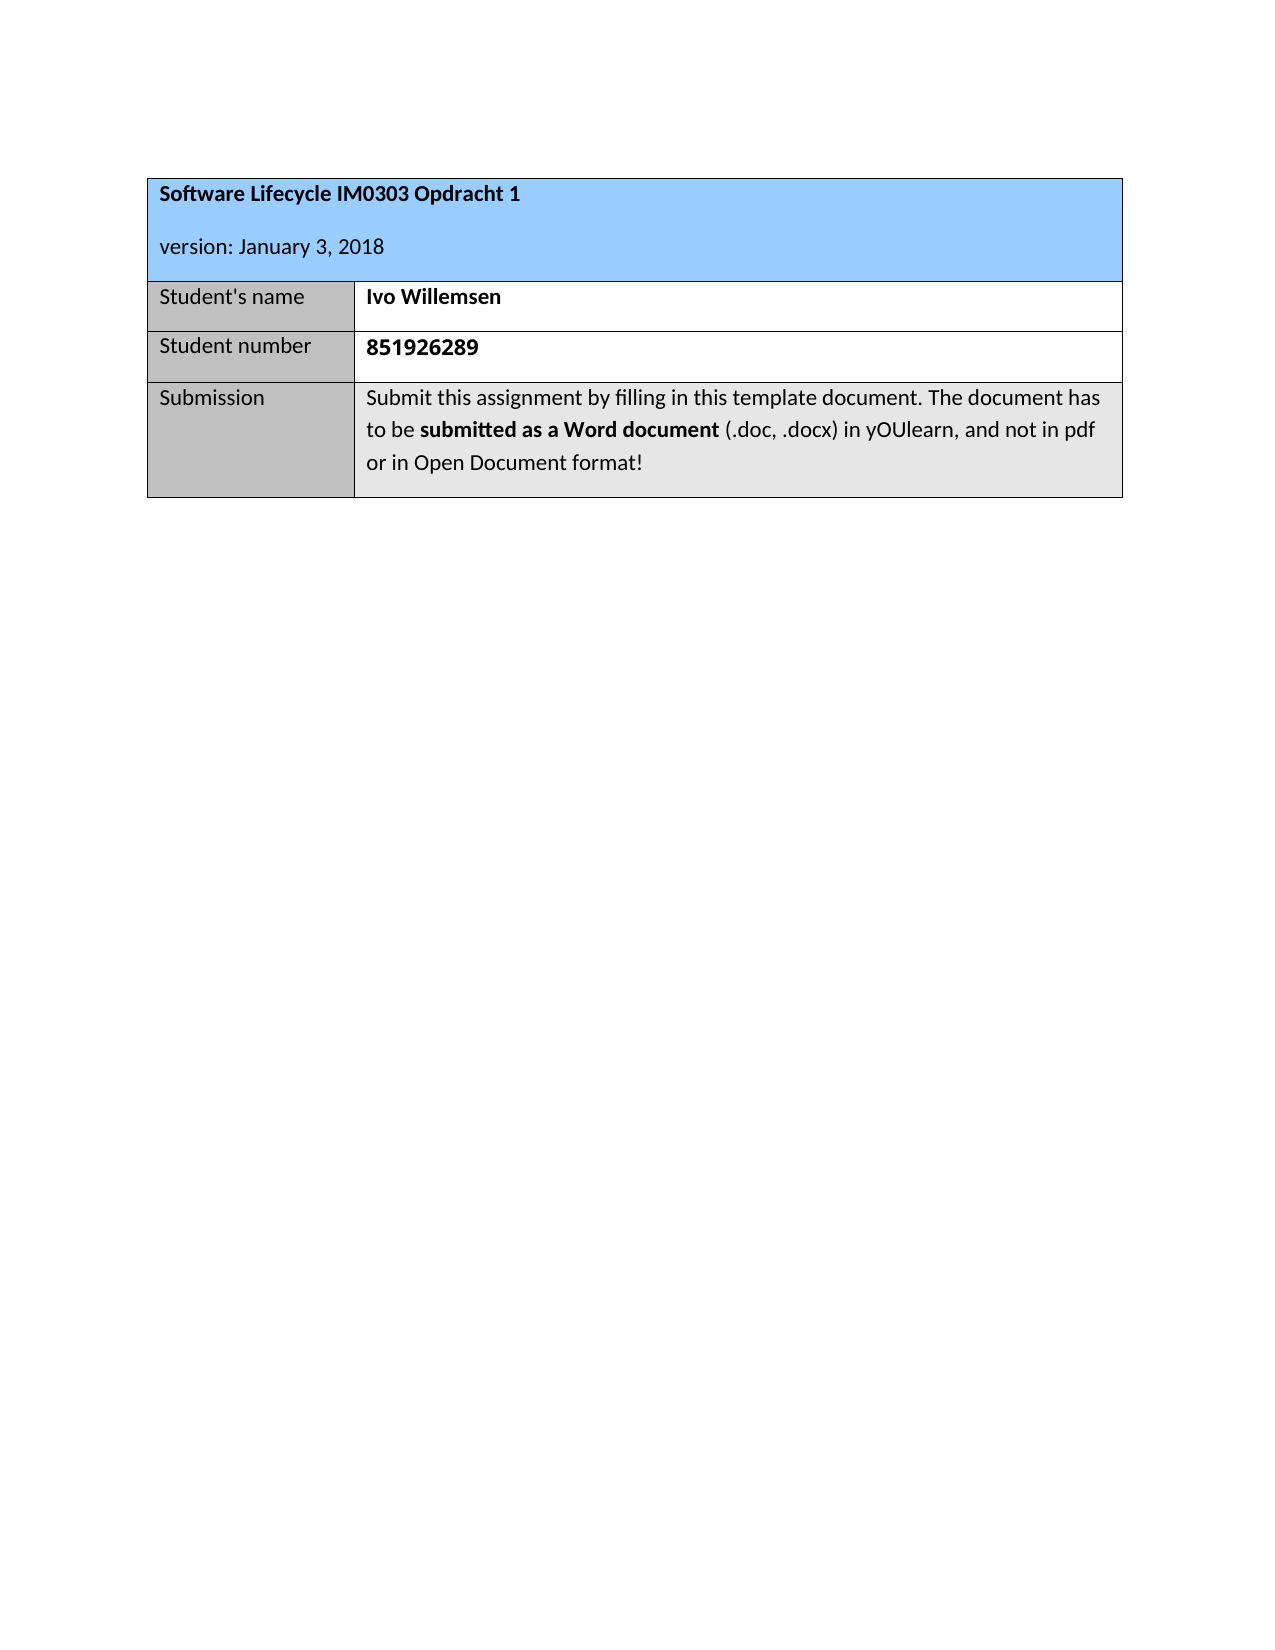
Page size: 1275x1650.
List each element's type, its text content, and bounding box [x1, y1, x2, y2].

table_cell Submit this assignment by filling in this template document. The document has to be submitted as a Word document (.doc, .docx) in yOUlearn, and not in pdf or in Open Document format! [355, 383, 1122, 497]
table_header Software Lifecycle IM0303 Opdracht 1 version: January 3, 2018 [148, 179, 1122, 281]
table_cell Submission [148, 383, 354, 497]
table_cell 851926289 [355, 332, 1122, 382]
table_cell Student's name [148, 282, 354, 331]
table_cell Ivo Willemsen [355, 282, 1122, 331]
table_cell Student number [148, 332, 354, 382]
